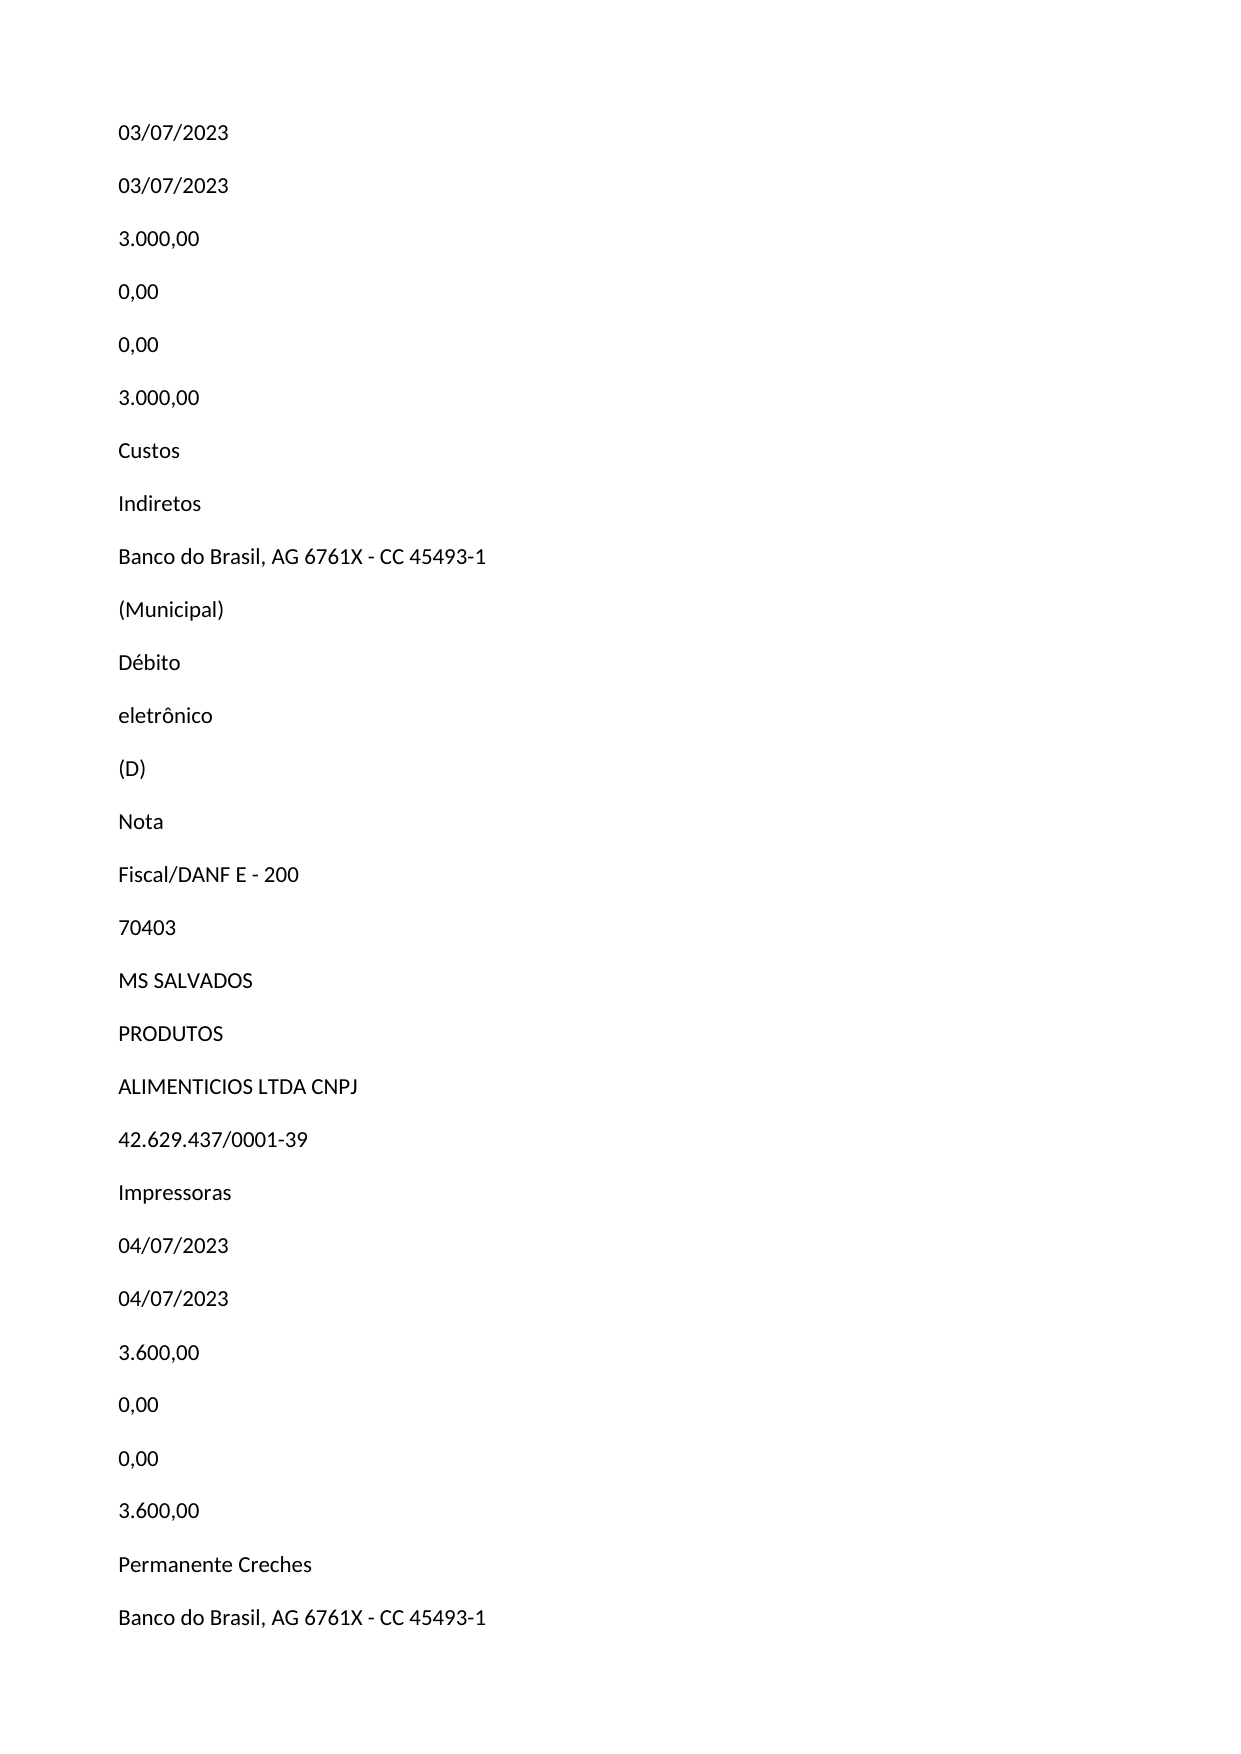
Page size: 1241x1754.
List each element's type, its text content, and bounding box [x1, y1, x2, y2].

text 0,00 [118, 1444, 1122, 1472]
text 0,00 [118, 330, 1122, 358]
text Custos [118, 436, 1122, 464]
text 0,00 [118, 277, 1122, 305]
text (Municipal) [118, 595, 1122, 623]
text Fiscal/DANF E - 200 [118, 860, 1122, 888]
text 42.629.437/0001-39 [118, 1126, 1122, 1153]
text Impressoras [118, 1178, 1122, 1207]
text 03/07/2023 [118, 118, 1122, 146]
text ALIMENTICIOS LTDA CNPJ [118, 1072, 1122, 1101]
text PRODUTOS [118, 1019, 1122, 1047]
text Nota [118, 807, 1122, 835]
text 3.000,00 [118, 224, 1122, 252]
text eletrônico [118, 701, 1122, 729]
text 0,00 [118, 1391, 1122, 1419]
text 3.600,00 [118, 1497, 1122, 1525]
text Débito [118, 648, 1122, 676]
text Banco do Brasil, AG 6761X - CC 45493-1 [118, 1603, 1122, 1631]
text (D) [118, 754, 1122, 782]
text 3.600,00 [118, 1338, 1122, 1366]
text 70403 [118, 913, 1122, 941]
text Indiretos [118, 489, 1122, 517]
text Permanente Creches [118, 1550, 1122, 1578]
text Banco do Brasil, AG 6761X - CC 45493-1 [118, 542, 1122, 570]
text 3.000,00 [118, 383, 1122, 411]
text 04/07/2023 [118, 1284, 1122, 1313]
text 04/07/2023 [118, 1232, 1122, 1259]
text 03/07/2023 [118, 171, 1122, 199]
text MS SALVADOS [118, 966, 1122, 994]
